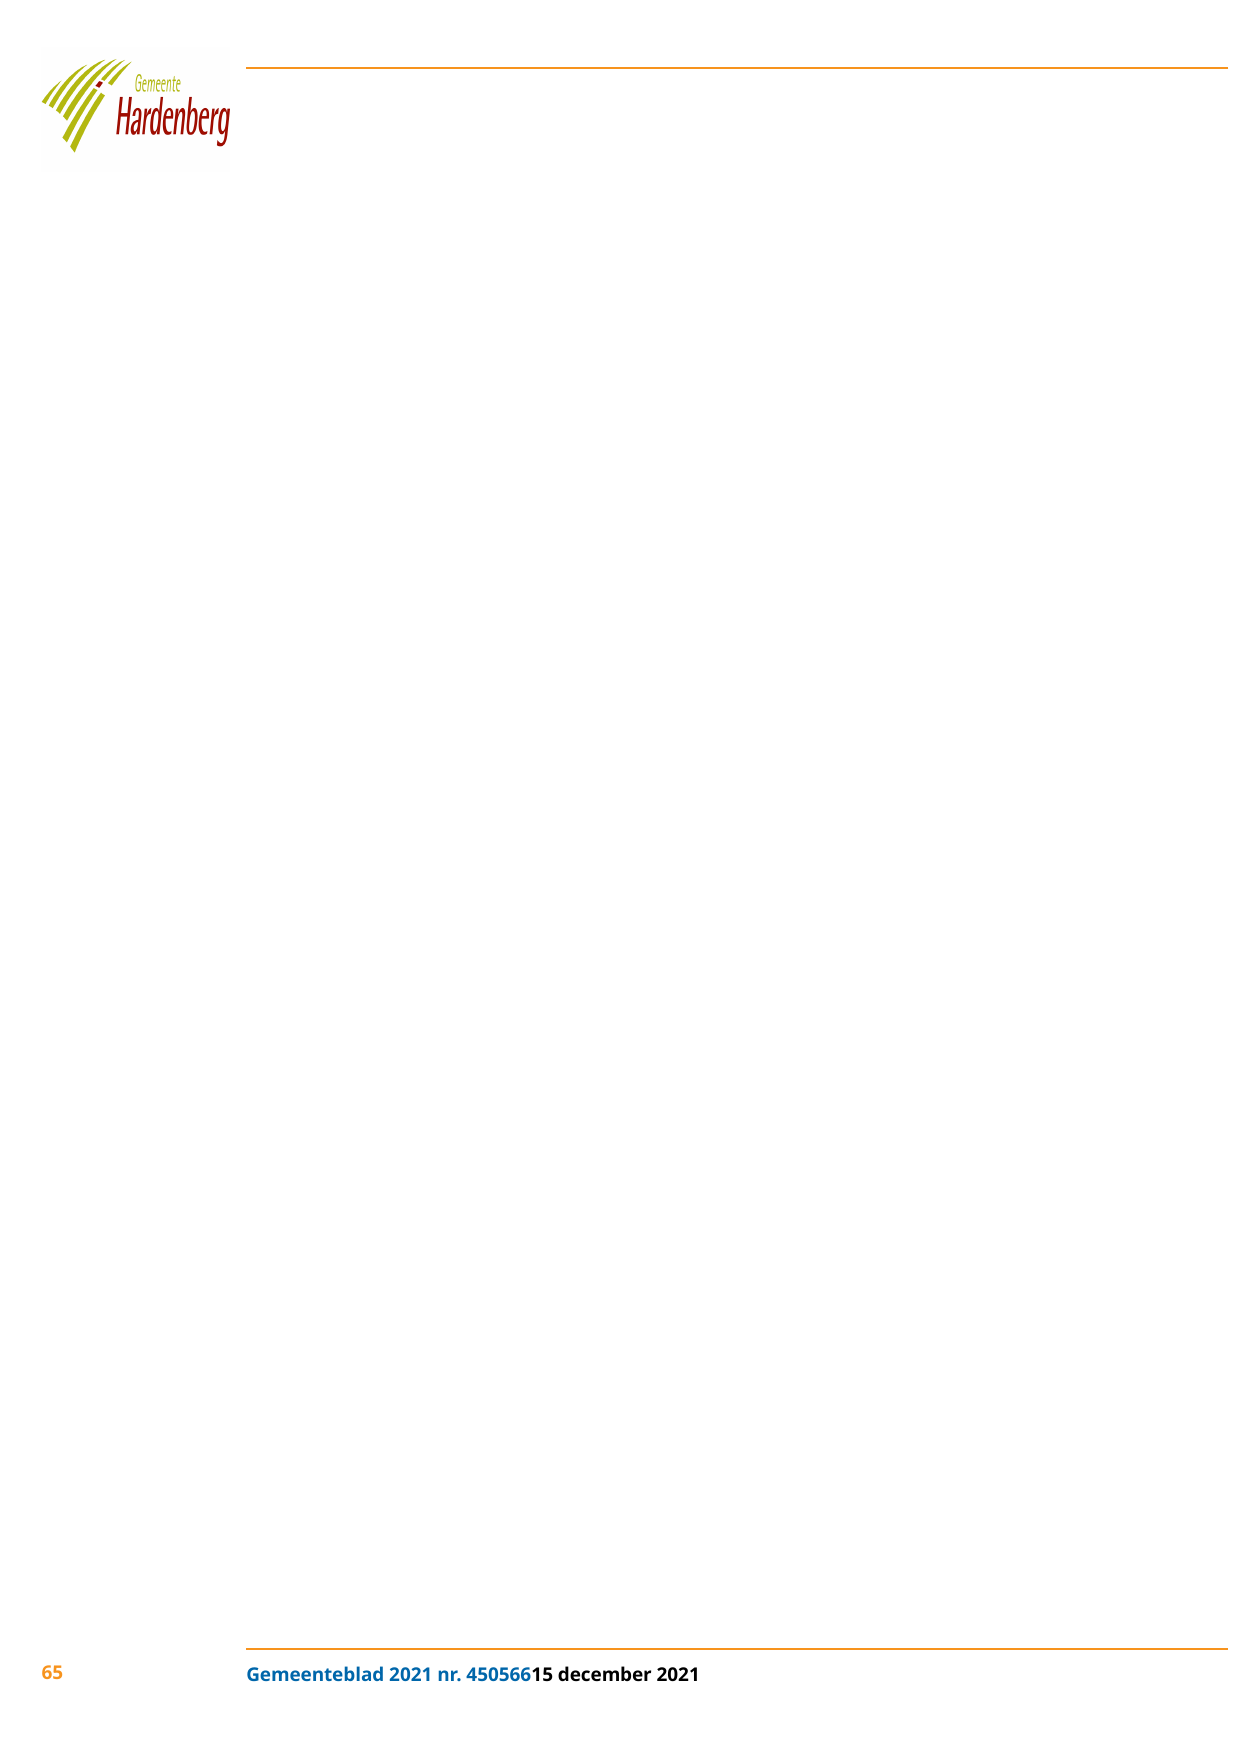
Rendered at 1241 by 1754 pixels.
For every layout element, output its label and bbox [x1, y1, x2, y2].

picture [41, 47, 231, 172]
